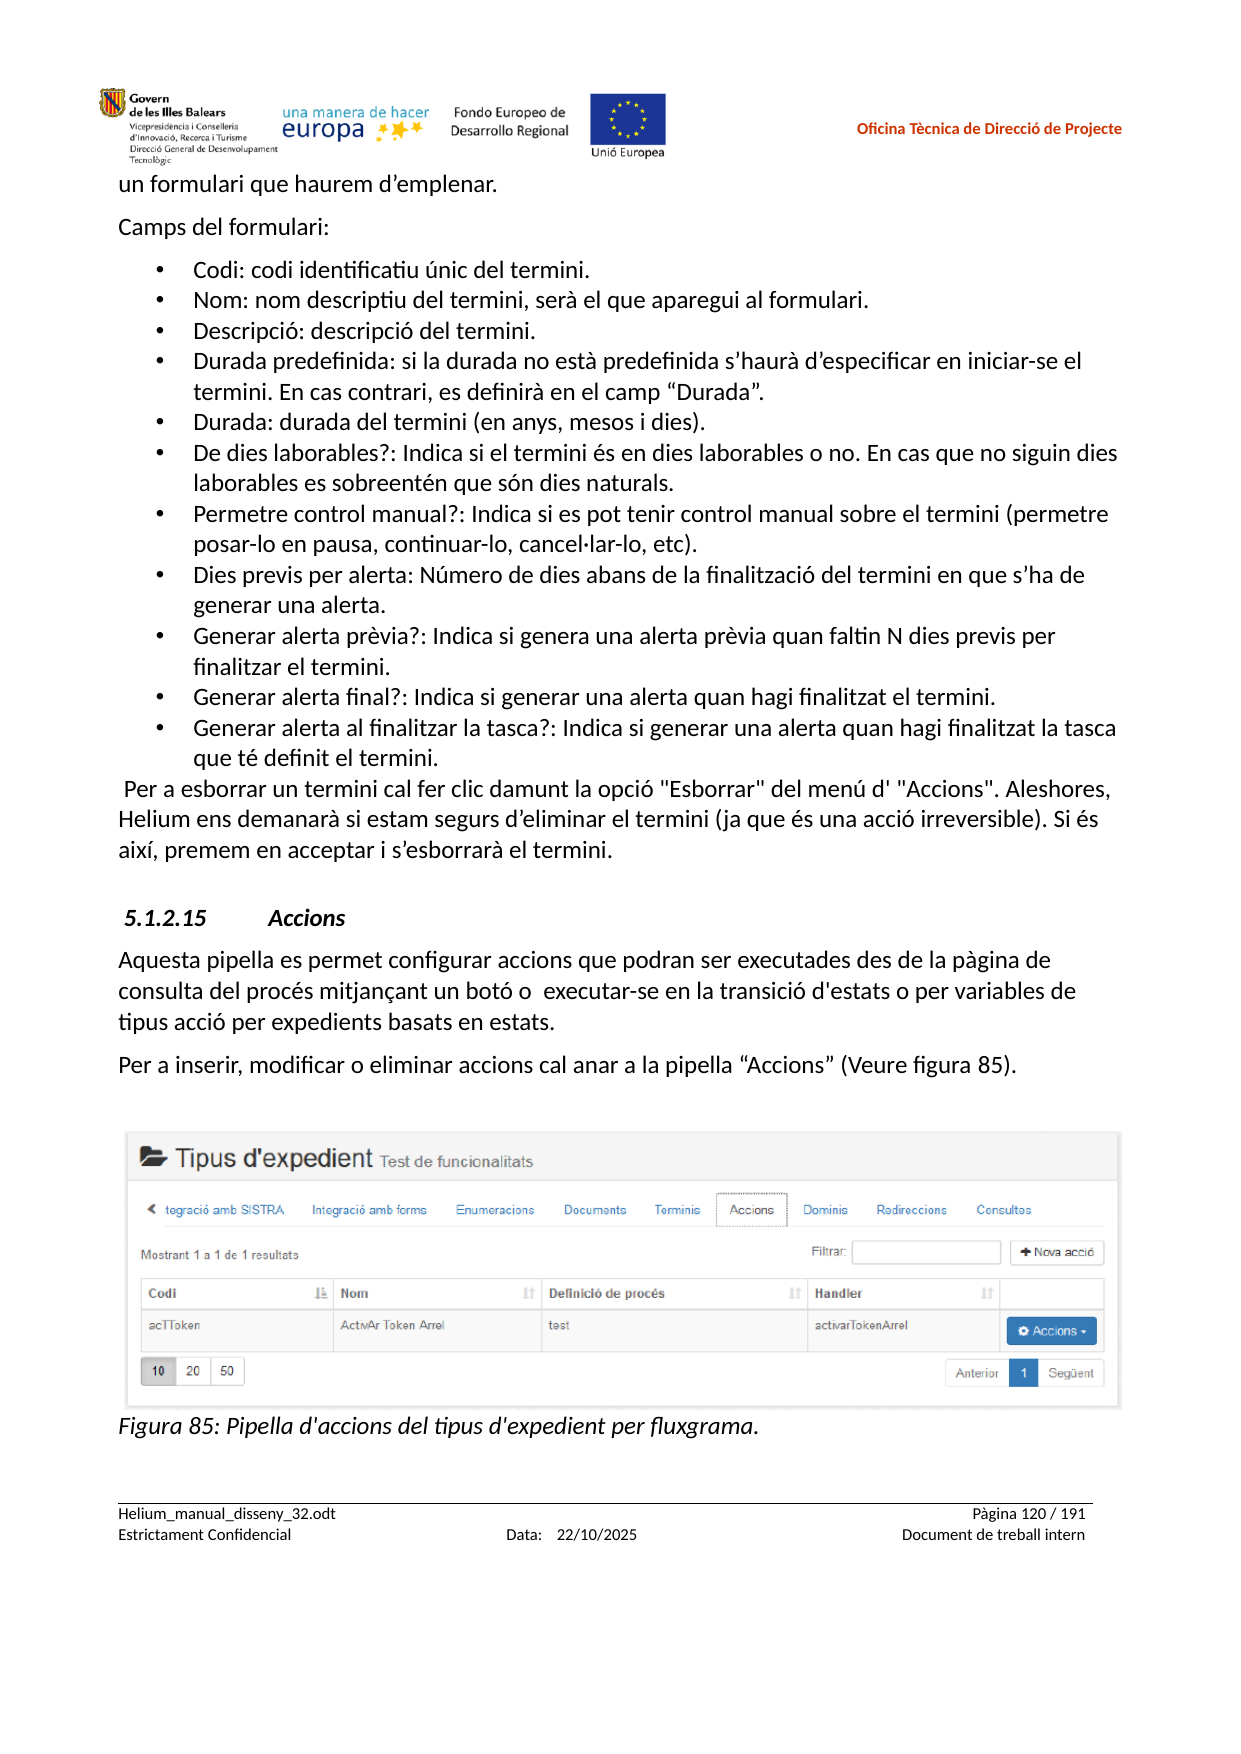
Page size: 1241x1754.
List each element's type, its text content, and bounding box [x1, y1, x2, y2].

list Dies previs per alerta: Número de dies abans de la finalització del termini en que s’ha de generar una alerta. [156, 559, 1122, 620]
text Figura 85: Pipella d'accions del tipus d'expedient per fluxgrama. [118, 1411, 1122, 1441]
picture [118, 1119, 1123, 1411]
list De dies laborables?: Indica si el termini és en dies laborables o no. En cas que no siguin dies laborables es sobreentén que són dies naturals. [156, 437, 1122, 498]
list Permetre control manual?: Indica si es pot tenir control manual sobre el termini (permetre posar-lo en pausa, continuar-lo, cancel·lar-lo, etc). [156, 498, 1122, 559]
text un formulari que haurem d’emplenar. [118, 168, 1122, 198]
list Generar alerta prèvia?: Indica si genera una alerta prèvia quan faltin N dies previs per finalitzar el termini. [156, 620, 1122, 681]
text Per a esborrar un termini cal fer clic damunt la opció "Esborrar" del menú d' "Accions". Aleshores, Helium ens demanarà si estam segurs d’eliminar el termini (ja que és una acció irreversible). Si és així, premem en acceptar i s’esborrarà el termini. [118, 773, 1122, 864]
list Generar alerta al finalitzar la tasca?: Indica si generar una alerta quan hagi finalitzat la tasca que té definit el termini. [156, 712, 1122, 773]
list Nom: nom descriptiu del termini, serà el que aparegui al formulari. [156, 284, 1122, 315]
text Per a inserir, modificar o eliminar accions cal anar a la pipella “Accions” (Veure figura 85). [118, 1049, 1122, 1079]
list Durada: durada del termini (en anys, mesos i dies). [156, 407, 1122, 437]
list Codi: codi identificatiu únic del termini. [156, 254, 1122, 284]
subtitle Accions [118, 902, 1122, 932]
list Generar alerta final?: Indica si generar una alerta quan hagi finalitzat el termini. [156, 681, 1122, 712]
list Durada predefinida: si la durada no està predefinida s’haurà d’especificar en iniciar-se el termini. En cas contrari, es definirà en el camp “Durada”. [156, 346, 1122, 407]
text Aquesta pipella es permet configurar accions que podran ser executades des de la pàgina de consulta del procés mitjançant un botó o executar-se en la transició d'estats o per variables de tipus acció per expedients basats en estats. [118, 945, 1122, 1036]
picture [99, 87, 668, 166]
list Descripció: descripció del termini. [156, 315, 1122, 346]
text Camps del formulari: [118, 211, 1122, 241]
